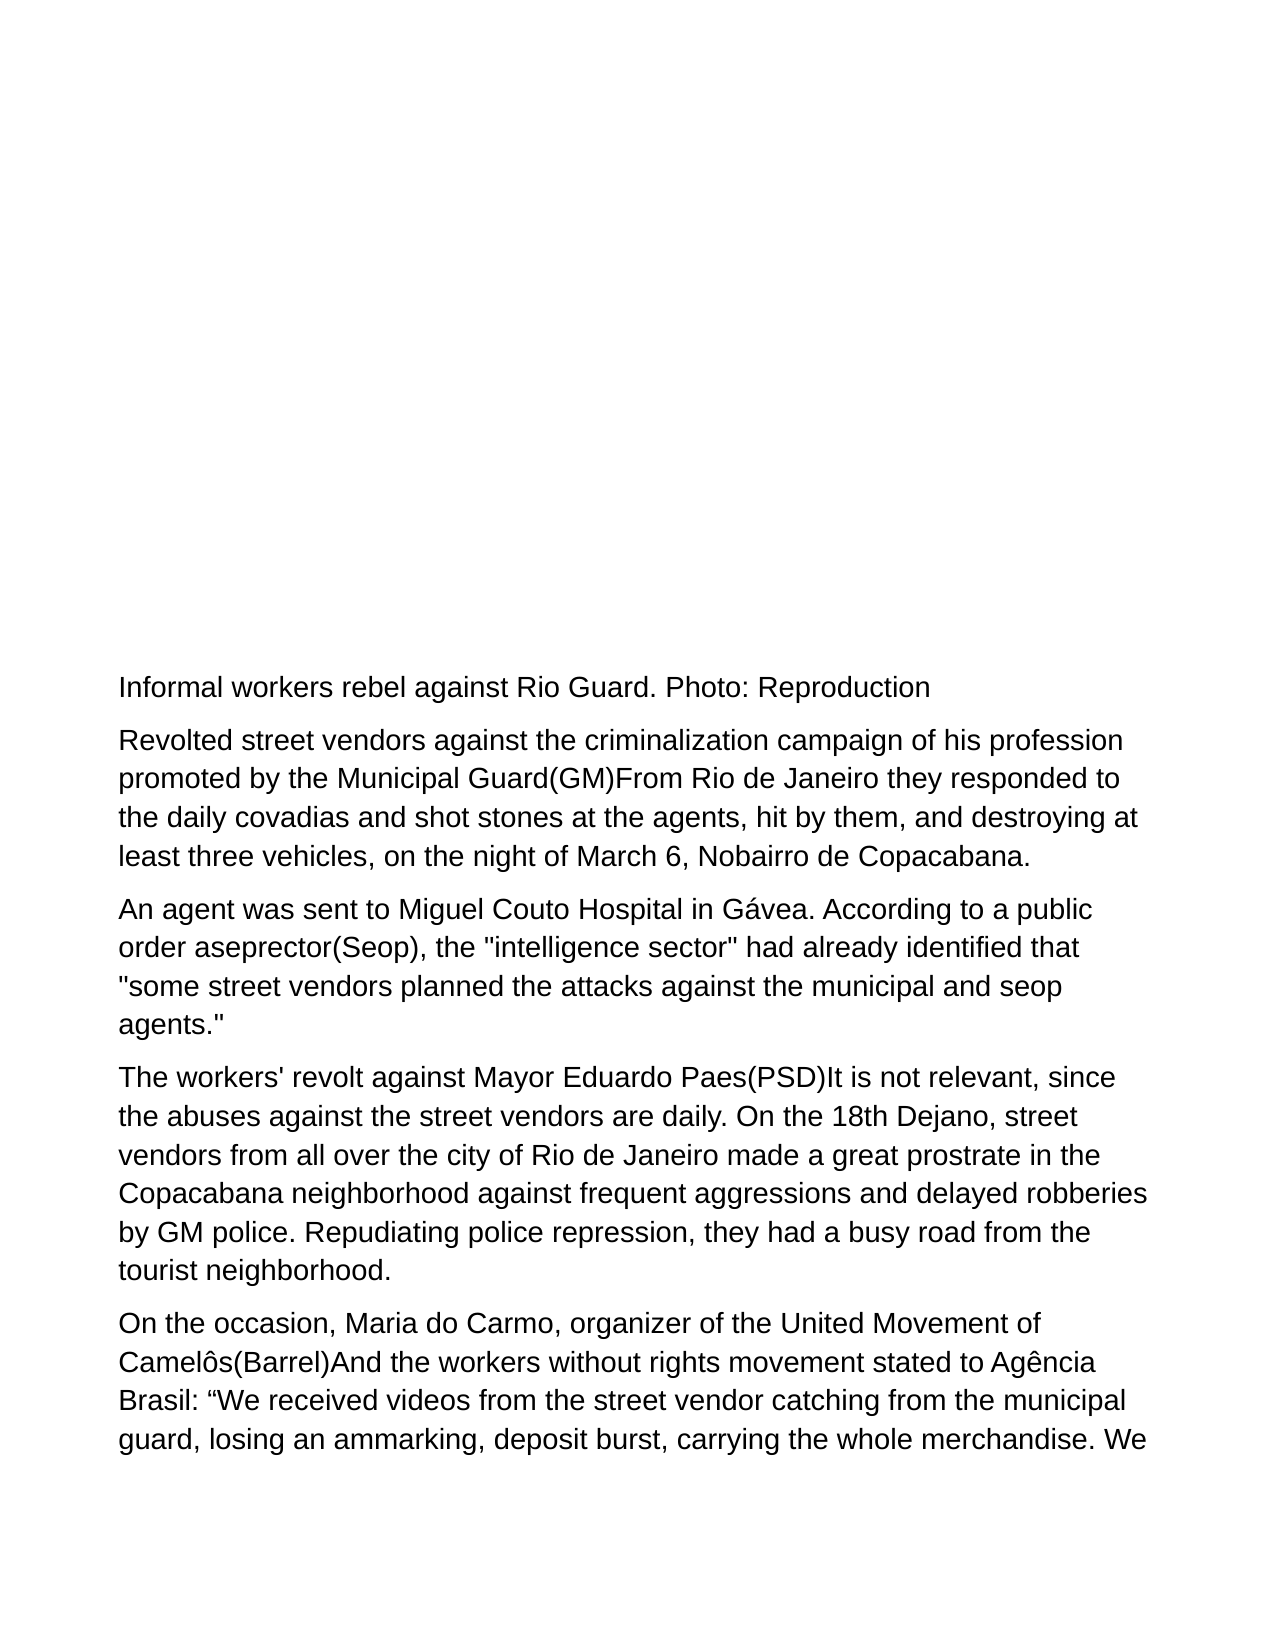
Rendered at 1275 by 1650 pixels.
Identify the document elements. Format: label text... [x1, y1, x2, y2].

text Revolted street vendors against the criminalization campaign of his profession promoted by the Municipal Guard(GM)From Rio de Janeiro they responded to the daily covadias and shot stones at the agents, hit by them, and destroying at least three vehicles, on the night of March 6, Nobairro de Copacabana. [118, 723, 1157, 872]
text Informal workers rebel against Rio Guard. Photo: Reproduction [118, 118, 1157, 703]
text An agent was sent to Miguel Couto Hospital in Gávea. According to a public order aseprector(Seop), the "intelligence sector" had already identified that "some street vendors planned the attacks against the municipal and seop agents." [118, 892, 1157, 1041]
text On the occasion, Maria do Carmo, organizer of the United Movement of Camelôs(Barrel)And the workers without rights movement stated to Agência Brasil: “We received videos from the street vendor catching from the municipal guard, losing an ammarking, deposit burst, carrying the whole merchandise. We [118, 1306, 1157, 1455]
text The workers' revolt against Mayor Eduardo Paes(PSD)It is not relevant, since the abuses against the street vendors are daily. On the 18th Dejano, street vendors from all over the city of Rio de Janeiro made a great prostrate in the Copacabana neighborhood against frequent aggressions and delayed robberies by GM police. Repudiating police repression, they had a busy road from the tourist neighborhood. [118, 1060, 1157, 1287]
